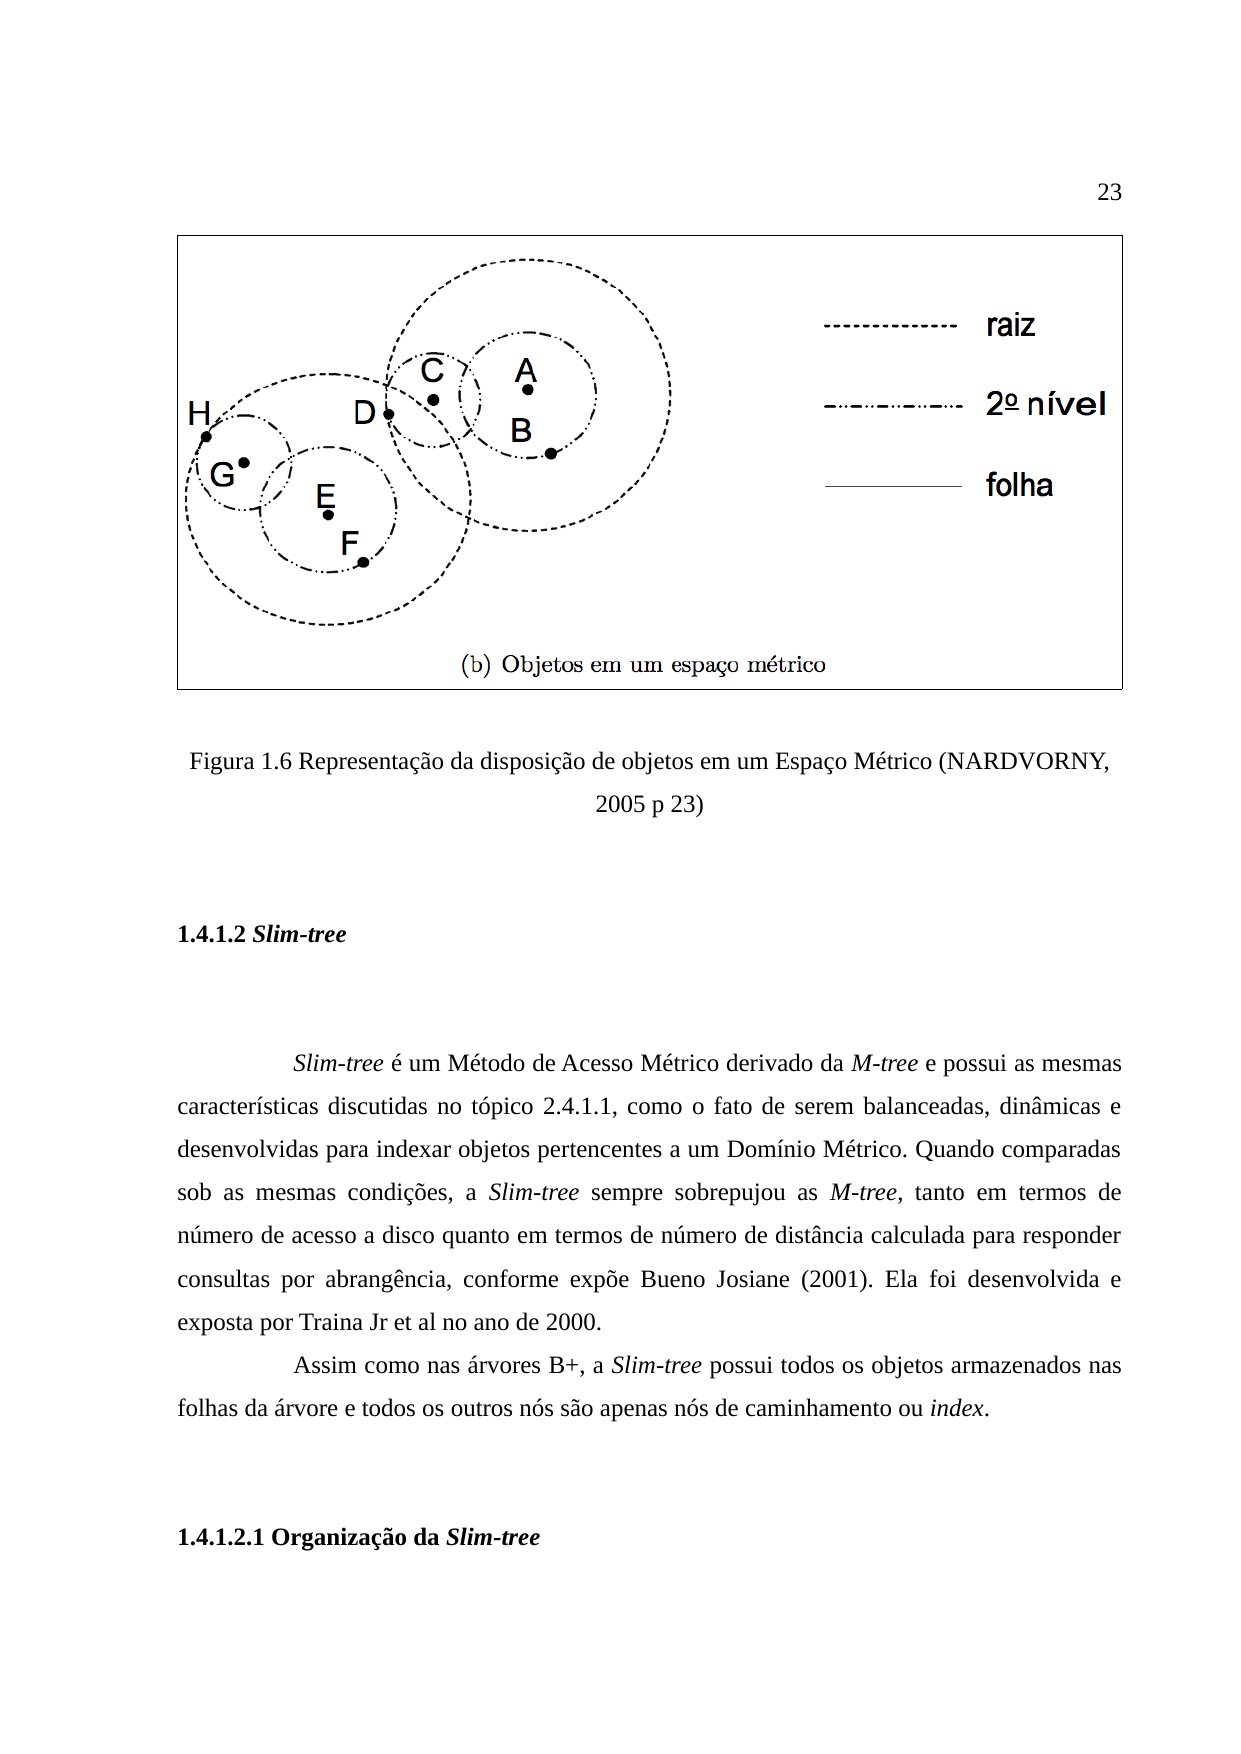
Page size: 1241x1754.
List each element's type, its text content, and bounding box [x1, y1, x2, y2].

picture [180, 238, 1119, 686]
text Slim-tree é um Método de Acesso Métrico derivado da M-tree e possui as mesmas características discutidas no tópico 2.4.1.1, como o fato de serem balanceadas, dinâmicas e desenvolvidas para indexar objetos pertencentes a um Domínio Métrico. Quando comparadas sob as mesmas condições, a Slim-tree sempre sobrepujou as M-tree, tanto em termos de número de acesso a disco quanto em termos de número de distância calculada para responder consultas por abrangência, conforme expõe Bueno Josiane (2001). Ela foi desenvolvida e exposta por Traina Jr et al no ano de 2000. [177, 1048, 1122, 1336]
text Figura 1.6 Representação da disposição de objetos em um Espaço Métrico (NARDVORNY, 2005 p 23) [177, 746, 1122, 818]
text 1.4.1.2.1 Organização da Slim-tree [177, 1522, 1122, 1551]
text 1.4.1.2 Slim-tree [177, 919, 1122, 947]
text Assim como nas árvores B+, a Slim-tree possui todos os objetos armazenados nas folhas da árvore e todos os outros nós são apenas nós de caminhamento ou index. [177, 1350, 1122, 1422]
